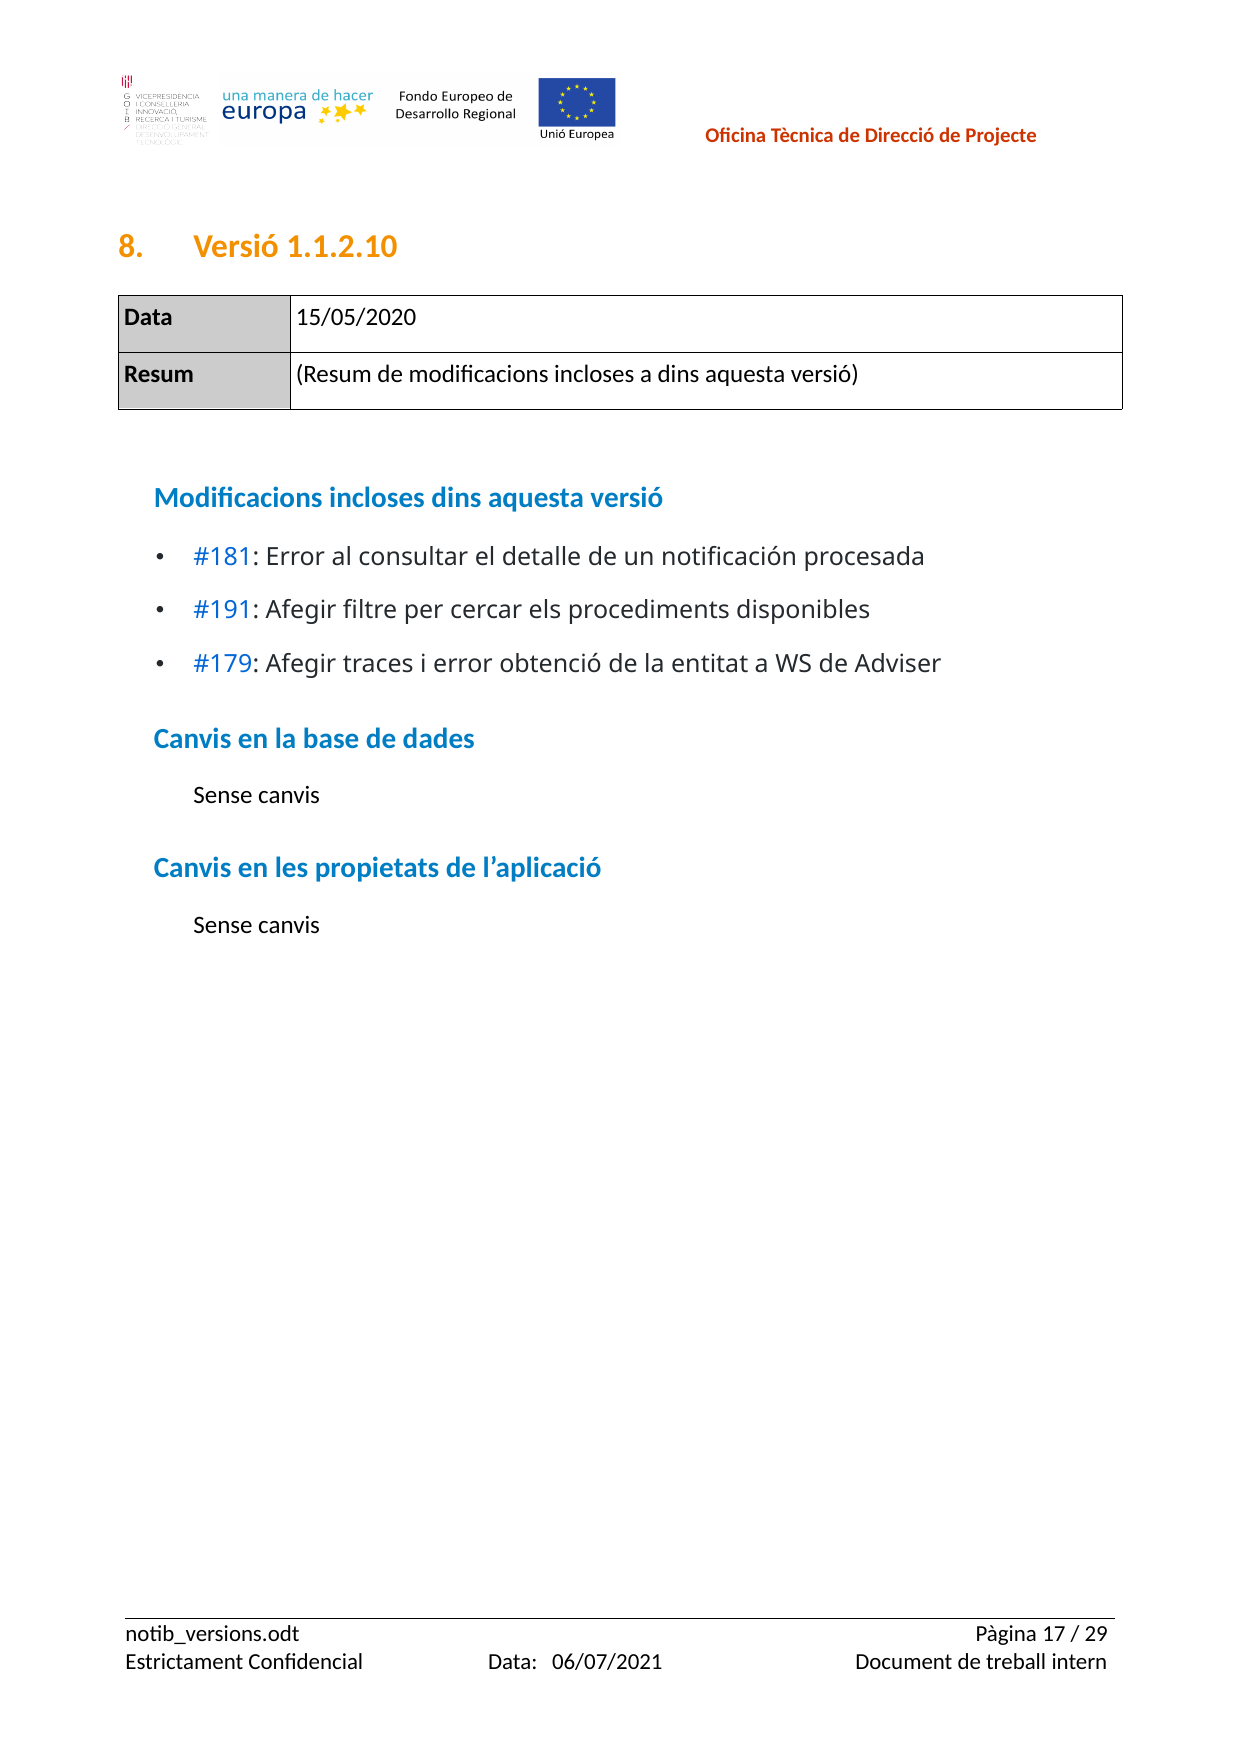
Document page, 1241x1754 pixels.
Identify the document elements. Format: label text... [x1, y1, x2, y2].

subtitle Canvis en les propietats de l’aplicació [153, 849, 1122, 885]
subtitle Canvis en la base de dades [153, 720, 1122, 756]
list #181: Error al consultar el detalle de un notificación procesada [156, 538, 1122, 572]
list Sense canvis [156, 779, 1122, 810]
table_cell Resum [119, 353, 290, 408]
subtitle Modificacions incloses dins aquesta versió [153, 479, 1122, 514]
table_cell (Resum de modificacions incloses a dins aquesta versió) [291, 353, 1122, 408]
picture [219, 73, 621, 147]
picture [118, 73, 213, 147]
list #179: Afegir traces i error obtenció de la entitat a WS de Adviser [156, 646, 1122, 680]
list Sense canvis [156, 909, 1122, 939]
subtitle Versió 1.1.2.10 [118, 225, 1122, 266]
table_header 15/05/2020 [291, 296, 1122, 352]
list #191: Afegir filtre per cercar els procediments disponibles [156, 592, 1122, 626]
table_header Data [119, 296, 290, 352]
